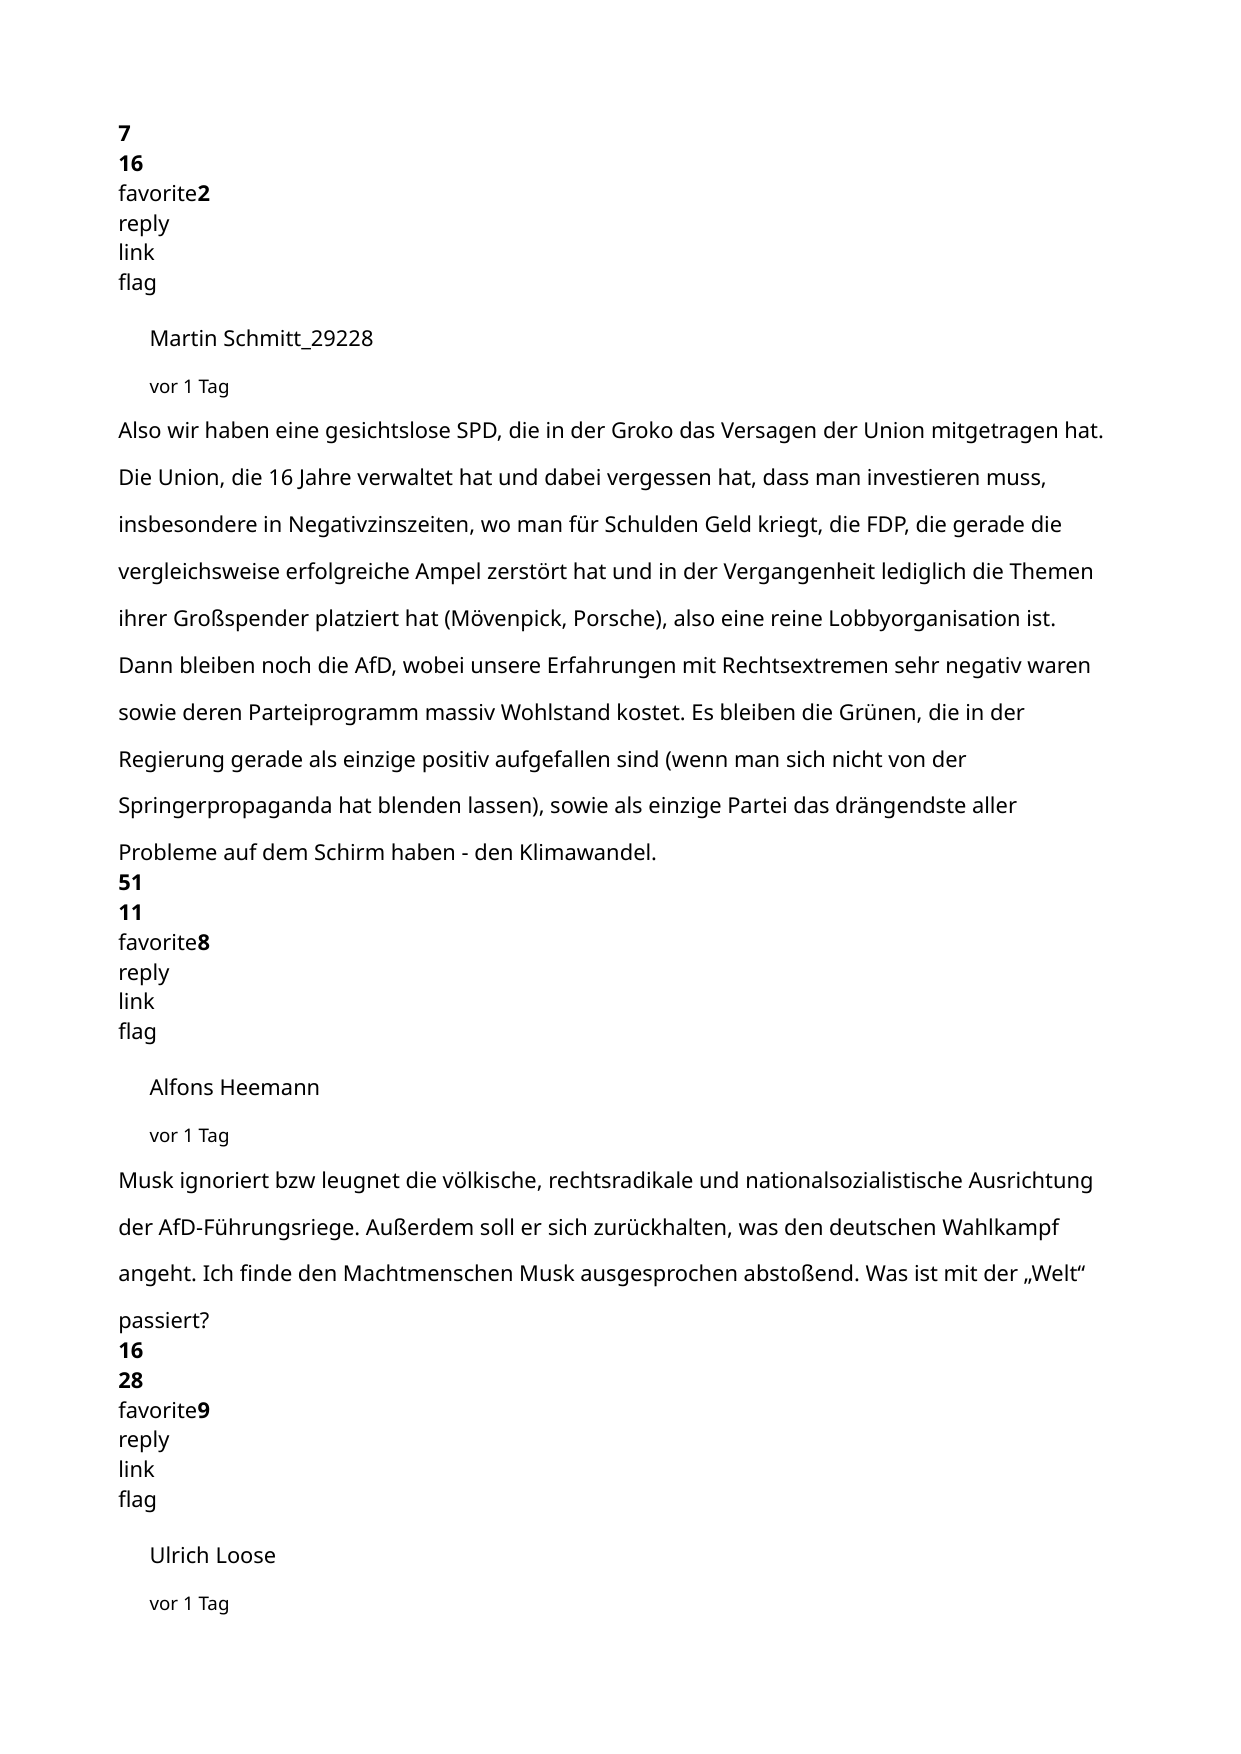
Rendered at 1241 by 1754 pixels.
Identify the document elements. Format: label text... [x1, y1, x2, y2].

text link [118, 986, 1122, 1016]
text flag [118, 1016, 1122, 1046]
text 28 [118, 1365, 1122, 1394]
text vor 1 Tag [149, 1118, 1122, 1147]
text reply [118, 957, 1122, 986]
text flag [118, 1484, 1122, 1514]
text favorite9 [118, 1394, 1122, 1424]
text Martin Schmitt_29228 [149, 312, 1114, 353]
text 7 [118, 118, 1122, 148]
text vor 1 Tag [149, 369, 1122, 398]
text reply [118, 1424, 1122, 1454]
text flag [118, 267, 1122, 297]
text vor 1 Tag [149, 1586, 1122, 1615]
text Musk ignoriert bzw leugnet die völkische, rechtsradikale und nationalsozialistische Ausrichtung der AfD-Führungsriege. Außerdem soll er sich zurückhalten, was den deutschen Wahlkampf angeht. Ich finde den Machtmenschen Musk ausgesprochen abstoßend. Was ist mit der „Welt“ passiert? [118, 1147, 1122, 1335]
text Also wir haben eine gesichtslose SPD, die in der Groko das Versagen der Union mitgetragen hat. Die Union, die 16 Jahre verwaltet hat und dabei vergessen hat, dass man investieren muss, insbesondere in Negativzinszeiten, wo man für Schulden Geld kriegt, die FDP, die gerade die vergleichsweise erfolgreiche Ampel zerstört hat und in der Vergangenheit lediglich die Themen ihrer Großspender platziert hat (Mövenpick, Porsche), also eine reine Lobbyorganisation ist. Dann bleiben noch die AfD, wobei unsere Erfahrungen mit Rechtsextremen sehr negativ waren sowie deren Parteiprogramm massiv Wohlstand kostet. Es bleiben die Grünen, die in der Regierung gerade als einzige positiv aufgefallen sind (wenn man sich nicht von der Springerpropaganda hat blenden lassen), sowie als einzige Partei das drängendste aller Probleme auf dem Schirm haben - den Klimawandel. [118, 398, 1122, 867]
text Alfons Heemann [149, 1062, 1114, 1102]
text favorite8 [118, 927, 1122, 957]
text link [118, 1454, 1122, 1484]
text 16 [118, 1335, 1122, 1365]
text reply [118, 207, 1122, 237]
text Ulrich Loose [149, 1529, 1114, 1570]
text 16 [118, 148, 1122, 178]
text favorite2 [118, 178, 1122, 207]
text 11 [118, 897, 1122, 927]
text 51 [118, 867, 1122, 897]
text link [118, 237, 1122, 267]
